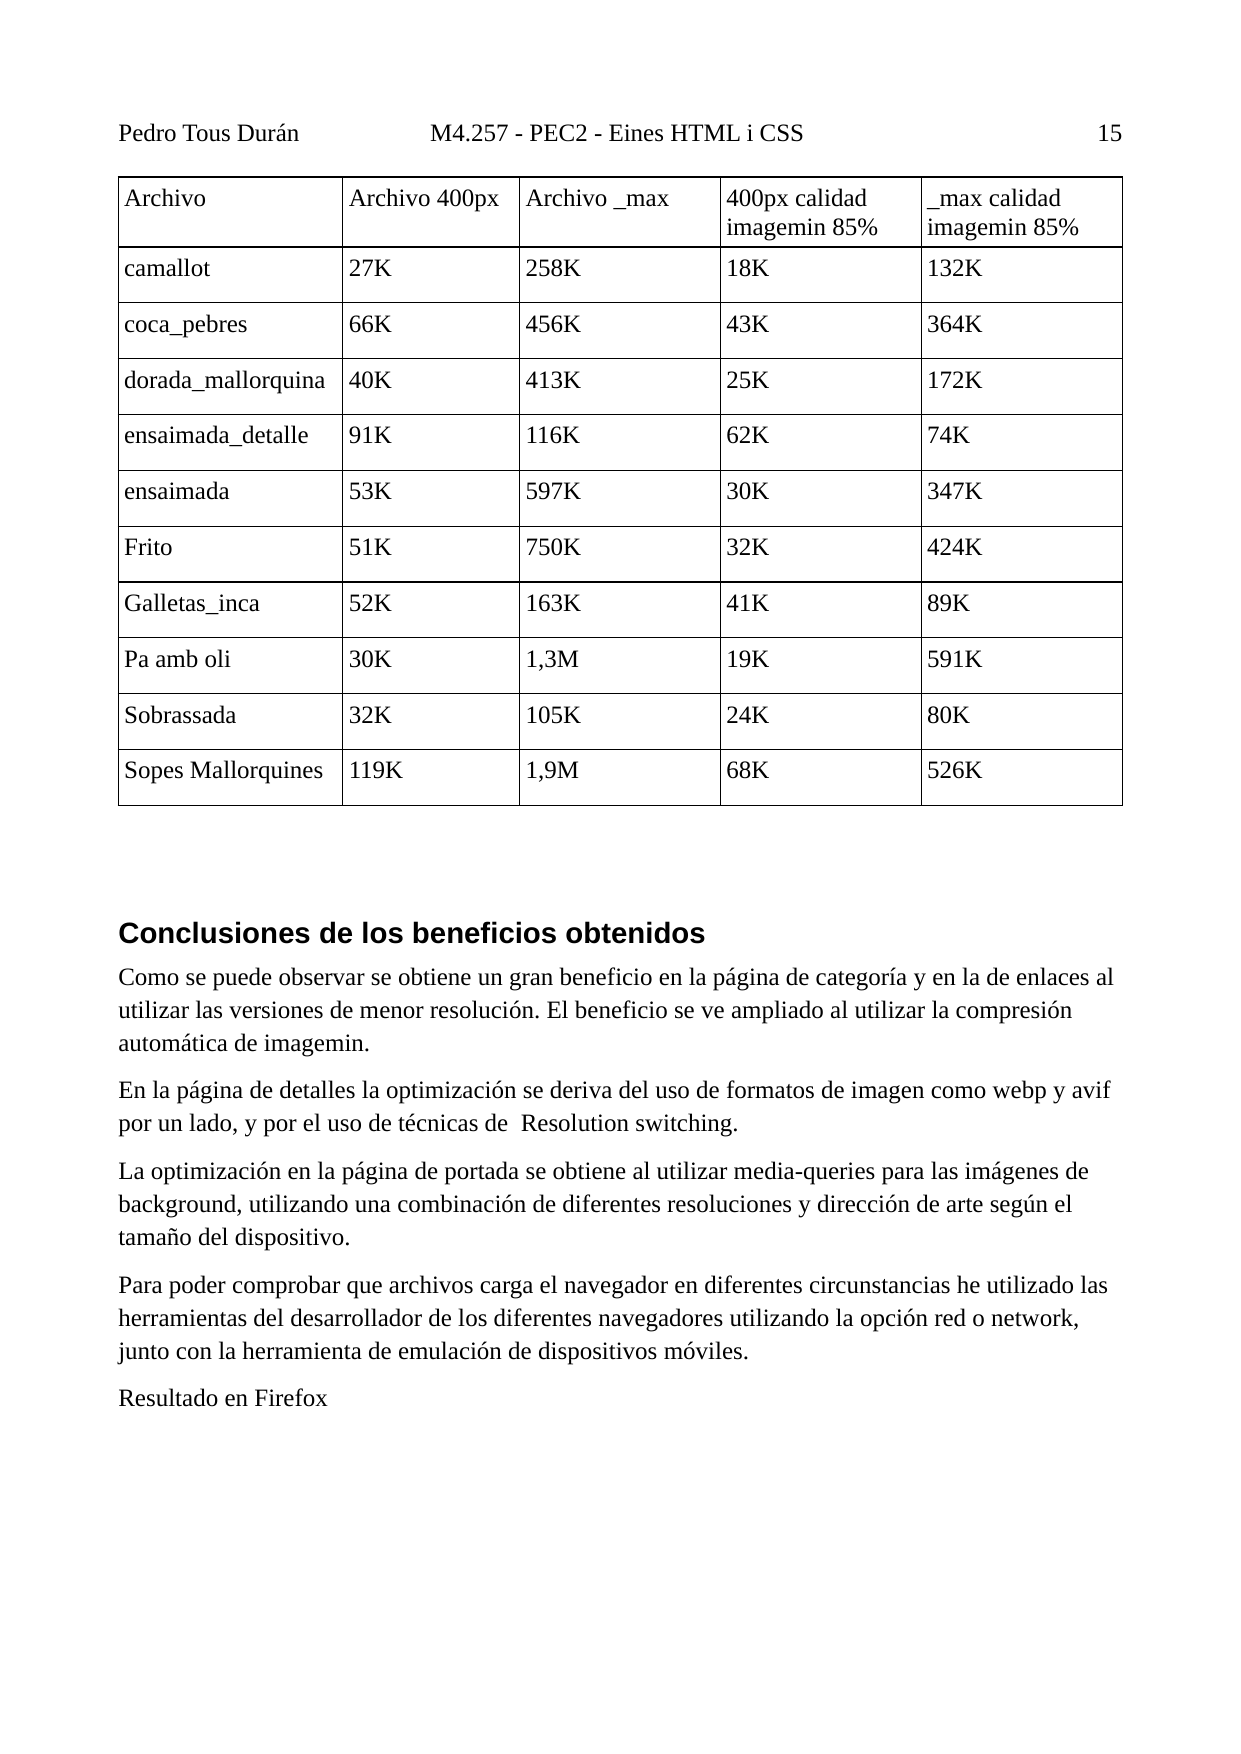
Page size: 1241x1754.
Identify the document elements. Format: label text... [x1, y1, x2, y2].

table_cell 19K [721, 638, 921, 693]
table_cell 52K [343, 583, 519, 637]
table_cell 424K [922, 527, 1122, 581]
table_cell Sopes Mallorquines [119, 750, 342, 805]
table_cell 41K [721, 583, 921, 637]
table_cell 18K [721, 248, 921, 302]
table_cell 43K [721, 303, 921, 358]
text Como se puede observar se obtiene un gran beneficio en la página de categoría y en la de enlaces al utilizar las versiones de menor resolución. El beneficio se ve ampliado al utilizar la compresión automática de imagemin. [118, 962, 1122, 1057]
table_cell 116K [520, 415, 720, 470]
table_header Archivo [119, 178, 342, 246]
table_cell ensaimada [119, 471, 342, 526]
table_cell Frito [119, 527, 342, 581]
table_cell 30K [343, 638, 519, 693]
table_cell 456K [520, 303, 720, 358]
table_cell 40K [343, 359, 519, 414]
table_header 400px calidad imagemin 85% [721, 178, 921, 246]
text La optimización en la página de portada se obtiene al utilizar media-queries para las imágenes de background, utilizando una combinación de diferentes resoluciones y dirección de arte según el tamaño del dispositivo. [118, 1156, 1122, 1251]
table_cell Galletas_inca [119, 583, 342, 637]
table_cell 30K [721, 471, 921, 526]
table_cell 66K [343, 303, 519, 358]
table_cell 32K [721, 527, 921, 581]
table_cell 25K [721, 359, 921, 414]
table_cell 91K [343, 415, 519, 470]
table_cell 258K [520, 248, 720, 302]
table_cell 62K [721, 415, 921, 470]
table_cell ensaimada_detalle [119, 415, 342, 470]
table_cell 32K [343, 694, 519, 749]
text Resultado en Firefox [118, 1383, 1122, 1412]
table_header Archivo 400px [343, 178, 519, 246]
table_cell 163K [520, 583, 720, 637]
table_cell 413K [520, 359, 720, 414]
table_cell camallot [119, 248, 342, 302]
text En la página de detalles la optimización se deriva del uso de formatos de imagen como webp y avif por un lado, y por el uso de técnicas de Resolution switching. [118, 1075, 1122, 1137]
table_cell 80K [922, 694, 1122, 749]
table_cell Sobrassada [119, 694, 342, 749]
table_cell 1,9M [520, 750, 720, 805]
table_cell 89K [922, 583, 1122, 637]
table_cell 74K [922, 415, 1122, 470]
table_cell 1,3M [520, 638, 720, 693]
table_cell 132K [922, 248, 1122, 302]
table_cell 172K [922, 359, 1122, 414]
table_cell 105K [520, 694, 720, 749]
table_cell 597K [520, 471, 720, 526]
table_cell 24K [721, 694, 921, 749]
table_cell 27K [343, 248, 519, 302]
table_cell coca_pebres [119, 303, 342, 358]
table_cell 591K [922, 638, 1122, 693]
table_cell 750K [520, 527, 720, 581]
table_header _max calidad imagemin 85% [922, 178, 1122, 246]
table_cell Pa amb oli [119, 638, 342, 693]
text Para poder comprobar que archivos carga el navegador en diferentes circunstancias he utilizado las herramientas del desarrollador de los diferentes navegadores utilizando la opción red o network, junto con la herramienta de emulación de dispositivos móviles. [118, 1270, 1122, 1364]
table_cell 119K [343, 750, 519, 805]
table_cell 68K [721, 750, 921, 805]
table_cell dorada_mallorquina [119, 359, 342, 414]
table_cell 51K [343, 527, 519, 581]
table_cell 347K [922, 471, 1122, 526]
subtitle Conclusiones de los beneficios obtenidos [118, 916, 1122, 949]
table_cell 53K [343, 471, 519, 526]
table_header Archivo _max [520, 178, 720, 246]
table_cell 364K [922, 303, 1122, 358]
table_cell 526K [922, 750, 1122, 805]
